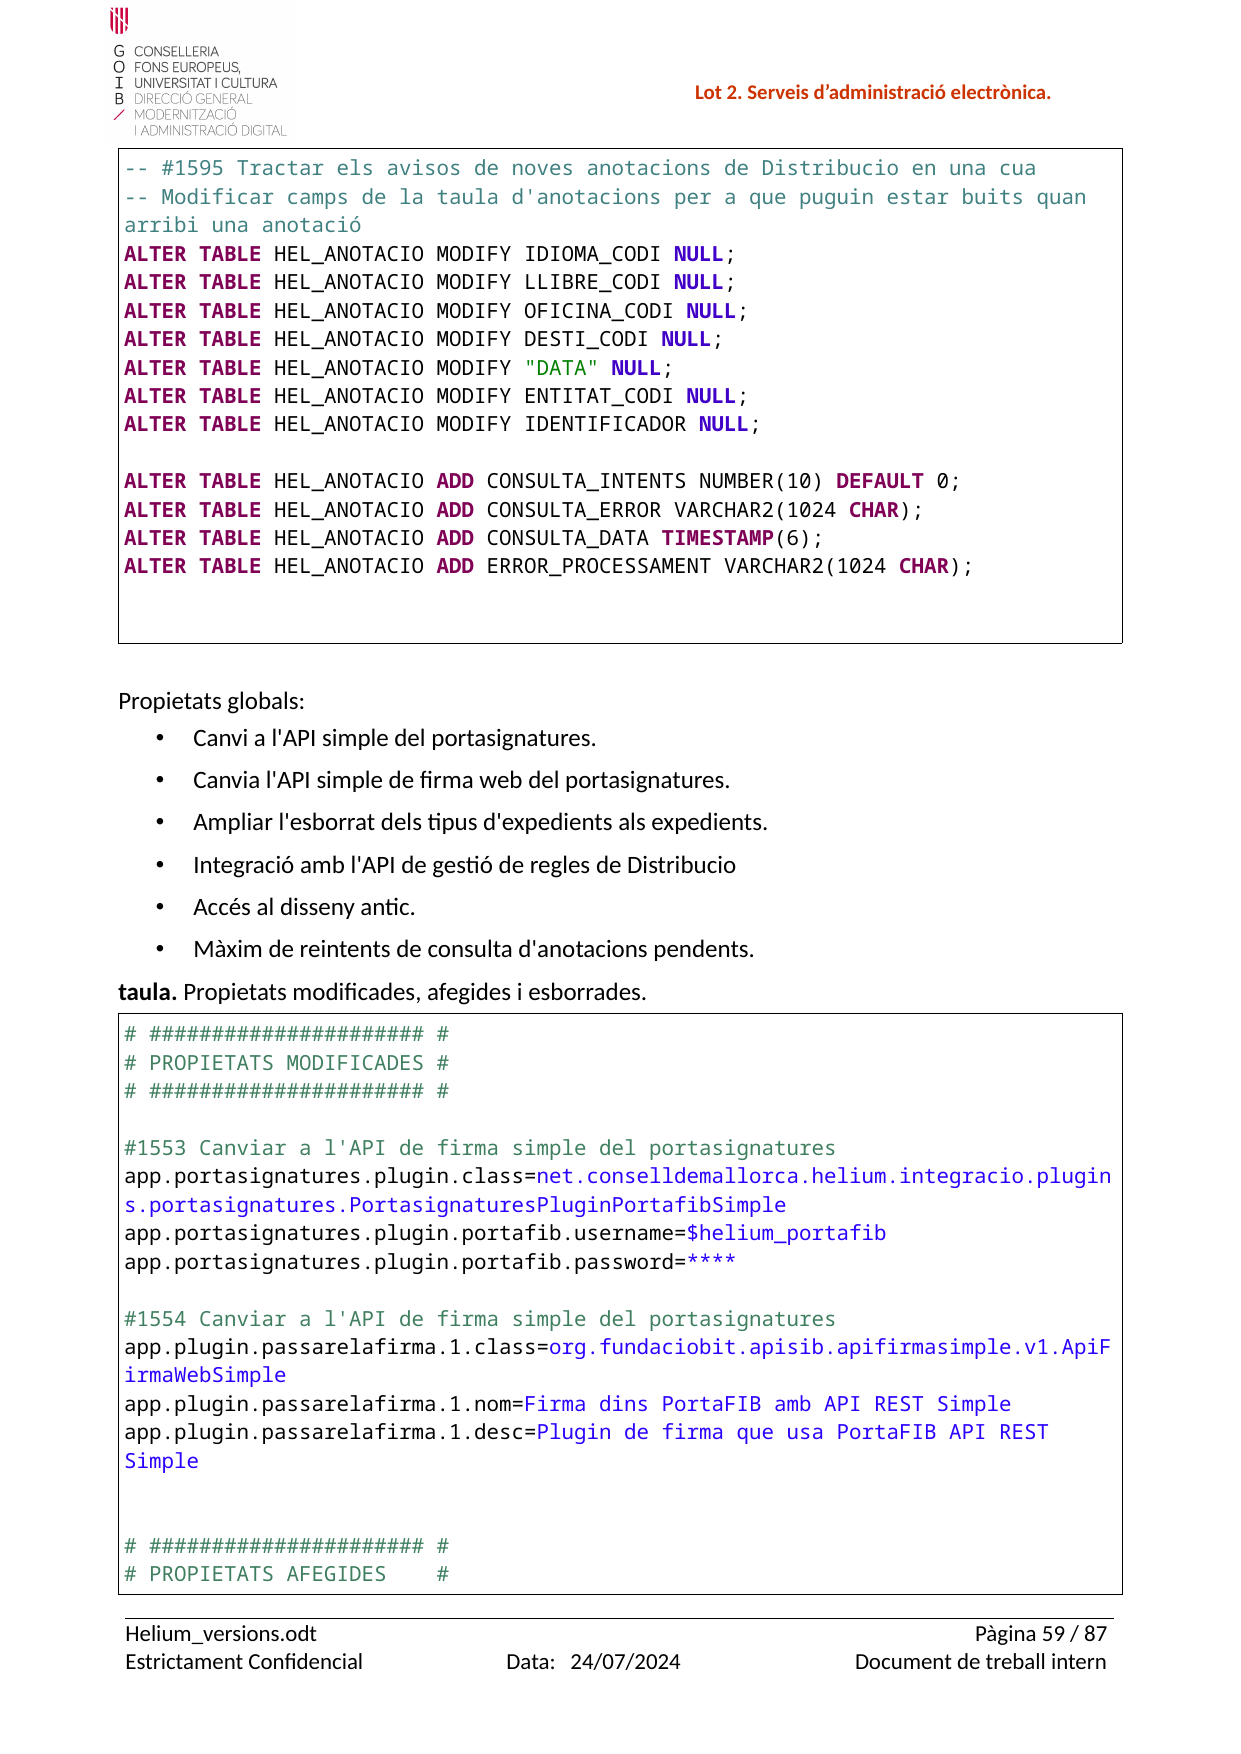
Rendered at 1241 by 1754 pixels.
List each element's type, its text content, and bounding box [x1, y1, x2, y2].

text Propietats globals: [118, 685, 1122, 716]
picture [100, 0, 297, 144]
list Integració amb l'API de gestió de regles de Distribucio [156, 849, 1122, 879]
text taula. Propietats modificades, afegides i esborrades. [118, 976, 1122, 1007]
table_header -- #1595 Tractar els avisos de noves anotacions de Distribucio en una cua -- Modificar camps de la taula d'anotacions per a que puguin estar buits quan arribi una anotació ALTER TABLE HEL_ANOTACIO MODIFY IDIOMA_CODI NULL; ALTER TABLE HEL_ANOTACIO MODIFY LLIBRE_CODI NULL; ALTER TABLE HEL_ANOTACIO MODIFY OFICINA_CODI NULL; ALTER TABLE HEL_ANOTACIO MODIFY DESTI_CODI NULL; ALTER TABLE HEL_ANOTACIO MODIFY "DATA" NULL; ALTER TABLE HEL_ANOTACIO MODIFY ENTITAT_CODI NULL; ALTER TABLE HEL_ANOTACIO MODIFY IDENTIFICADOR NULL; ALTER TABLE HEL_ANOTACIO ADD CONSULTA_INTENTS NUMBER(10) DEFAULT 0; ALTER TABLE HEL_ANOTACIO ADD CONSULTA_ERROR VARCHAR2(1024 CHAR); ALTER TABLE HEL_ANOTACIO ADD CONSULTA_DATA TIMESTAMP(6); ALTER TABLE HEL_ANOTACIO ADD ERROR_PROCESSAMENT VARCHAR2(1024 CHAR); [119, 149, 1122, 643]
list Canvia l'API simple de firma web del portasignatures. [156, 764, 1122, 794]
list Màxim de reintents de consulta d'anotacions pendents. [156, 934, 1122, 964]
list Canvi a l'API simple del portasignatures. [156, 722, 1122, 752]
list Accés al disseny antic. [156, 891, 1122, 922]
table_header # ###################### # # PROPIETATS MODIFICADES # # ###################### # #1553 Canviar a l'API de firma simple del portasignatures app.portasignatures.plugin.class=net.conselldemallorca.helium.integracio.plugins.portasignatures.PortasignaturesPluginPortafibSimple app.portasignatures.plugin.portafib.username=$helium_portafib app.portasignatures.plugin.portafib.password=**** #1554 Canviar a l'API de firma simple del portasignatures app.plugin.passarelafirma.1.class=org.fundaciobit.apisib.apifirmasimple.v1.ApiFirmaWebSimple app.plugin.passarelafirma.1.nom=Firma dins PortaFIB amb API REST Simple app.plugin.passarelafirma.1.desc=Plugin de firma que usa PortaFIB API REST Simple # ###################### # # PROPIETATS AFEGIDES # [119, 1014, 1122, 1594]
list Ampliar l'esborrat dels tipus d'expedients als expedients. [156, 806, 1122, 837]
